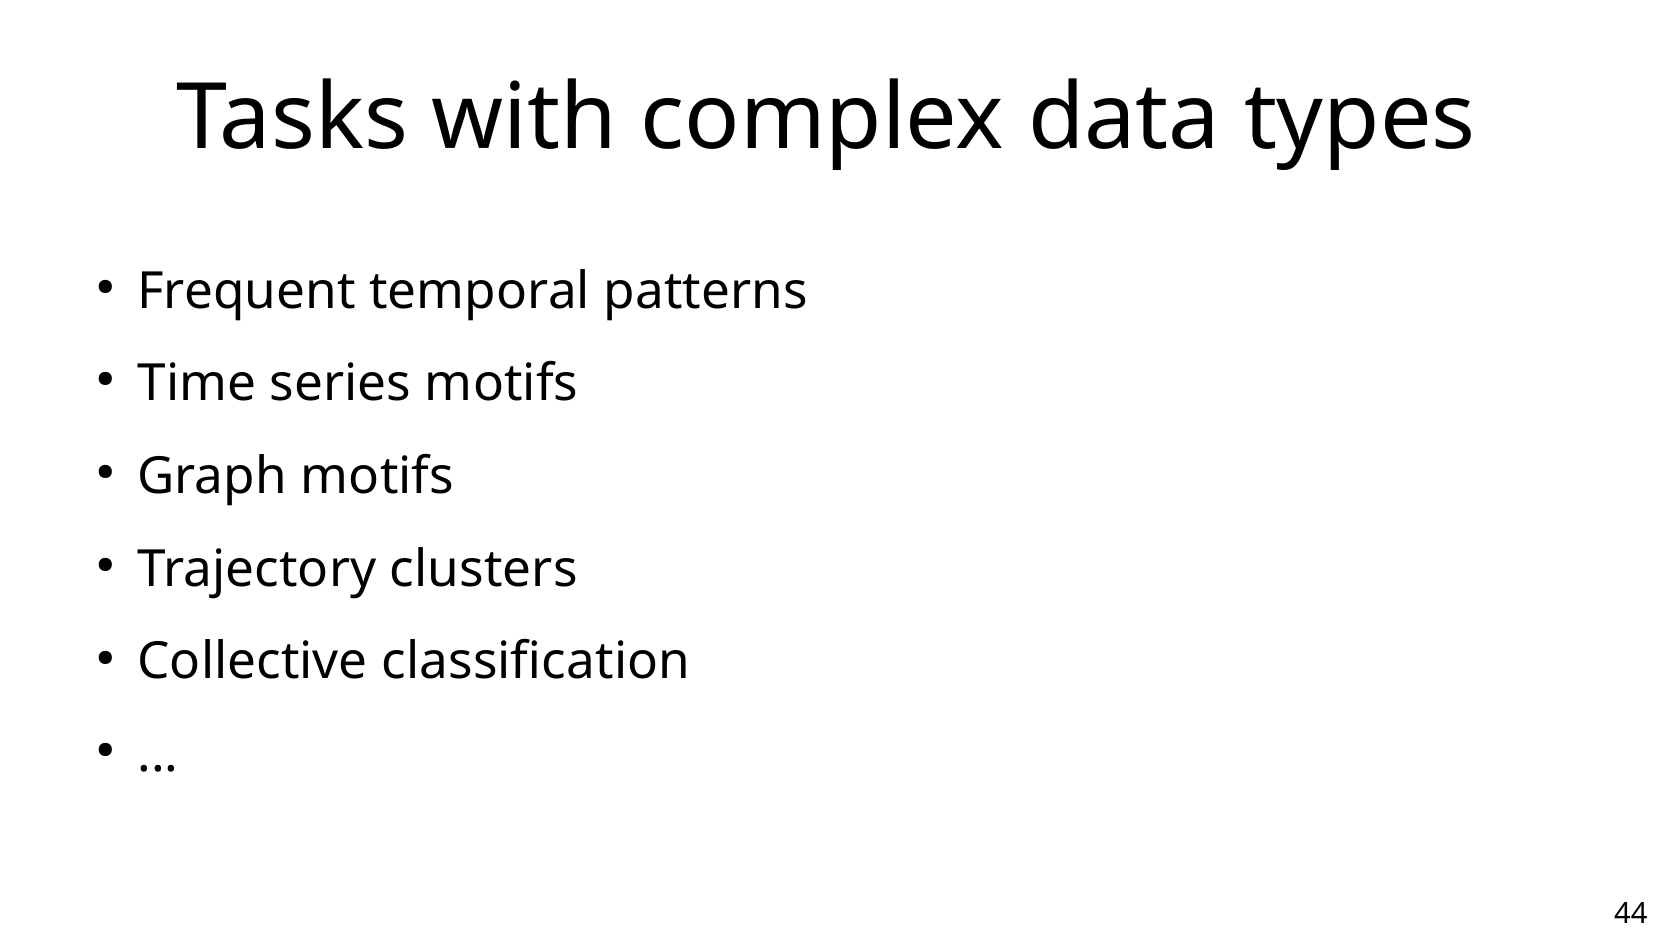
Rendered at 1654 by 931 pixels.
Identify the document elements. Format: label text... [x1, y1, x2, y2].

list Frequent temporal patterns Time series motifs Graph motifs Trajectory clusters Collective classification ... [82, 253, 1571, 793]
title Tasks with complex data types [82, 1, 1571, 226]
